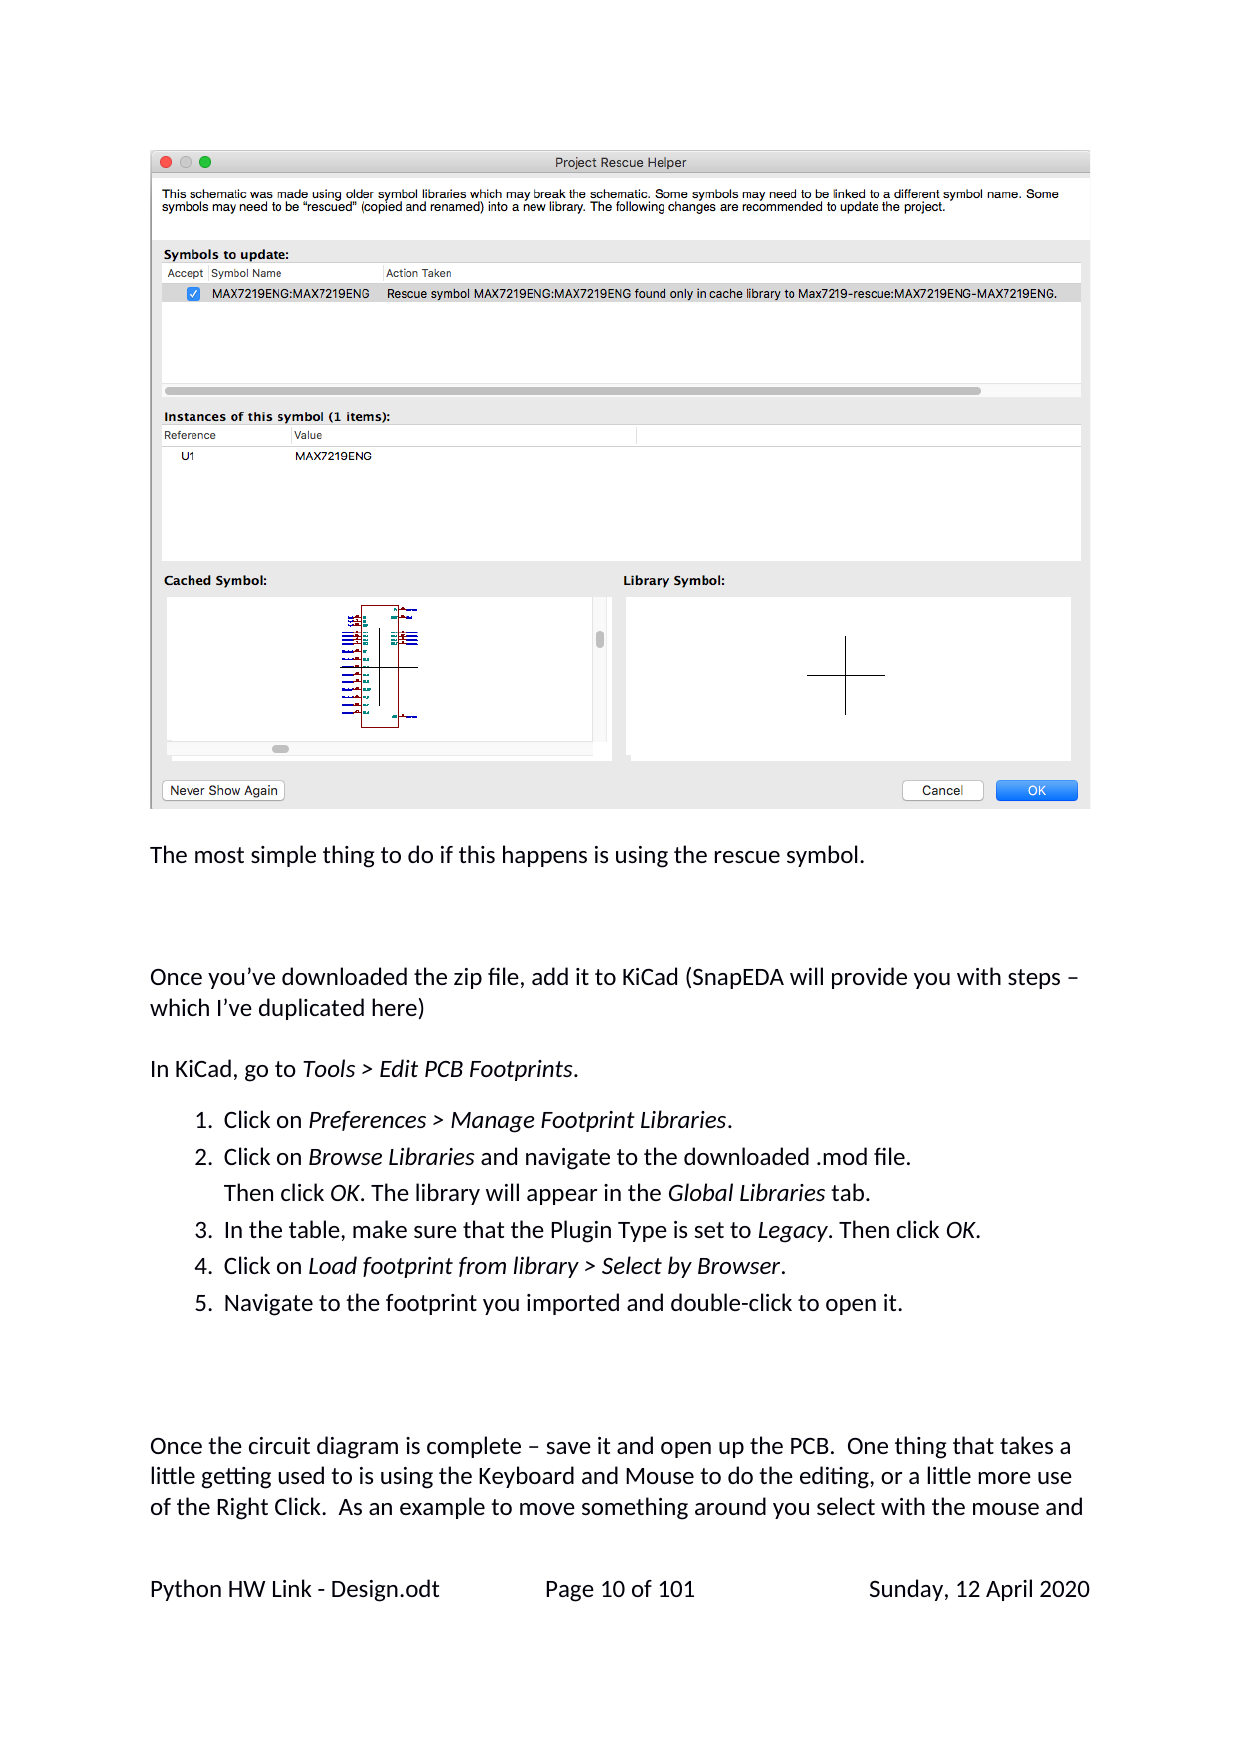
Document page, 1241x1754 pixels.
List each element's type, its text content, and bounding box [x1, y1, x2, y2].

text Once you’ve downloaded the zip file, add it to KiCad (SnapEDA will provide you with steps – which I’ve duplicated here) [150, 962, 1090, 1023]
list Navigate to the footprint you imported and double-click to open it. [194, 1287, 1090, 1318]
text In KiCad, go to Tools > Edit PCB Footprints. [150, 1053, 1090, 1084]
list Click on Preferences > Manage Footprint Libraries. [194, 1104, 1090, 1135]
text The most simple thing to do if this happens is using the rescue symbol. [150, 839, 1090, 870]
picture [150, 150, 1091, 809]
list In the table, make sure that the Plugin Type is set to Legacy. Then click OK. [194, 1214, 1090, 1244]
text Once the circuit diagram is complete – save it and open up the PCB. One thing that takes a little getting used to is using the Keyboard and Mouse to do the editing, or a little more use of the Right Click. As an example to move something around you select with the mouse and [150, 1430, 1090, 1521]
list Click on Load footprint from library > Select by Browser. [194, 1251, 1090, 1281]
list Click on Browse Libraries and navigate to the downloaded .mod file. Then click OK. The library will appear in the Global Libraries tab. [194, 1141, 1090, 1208]
